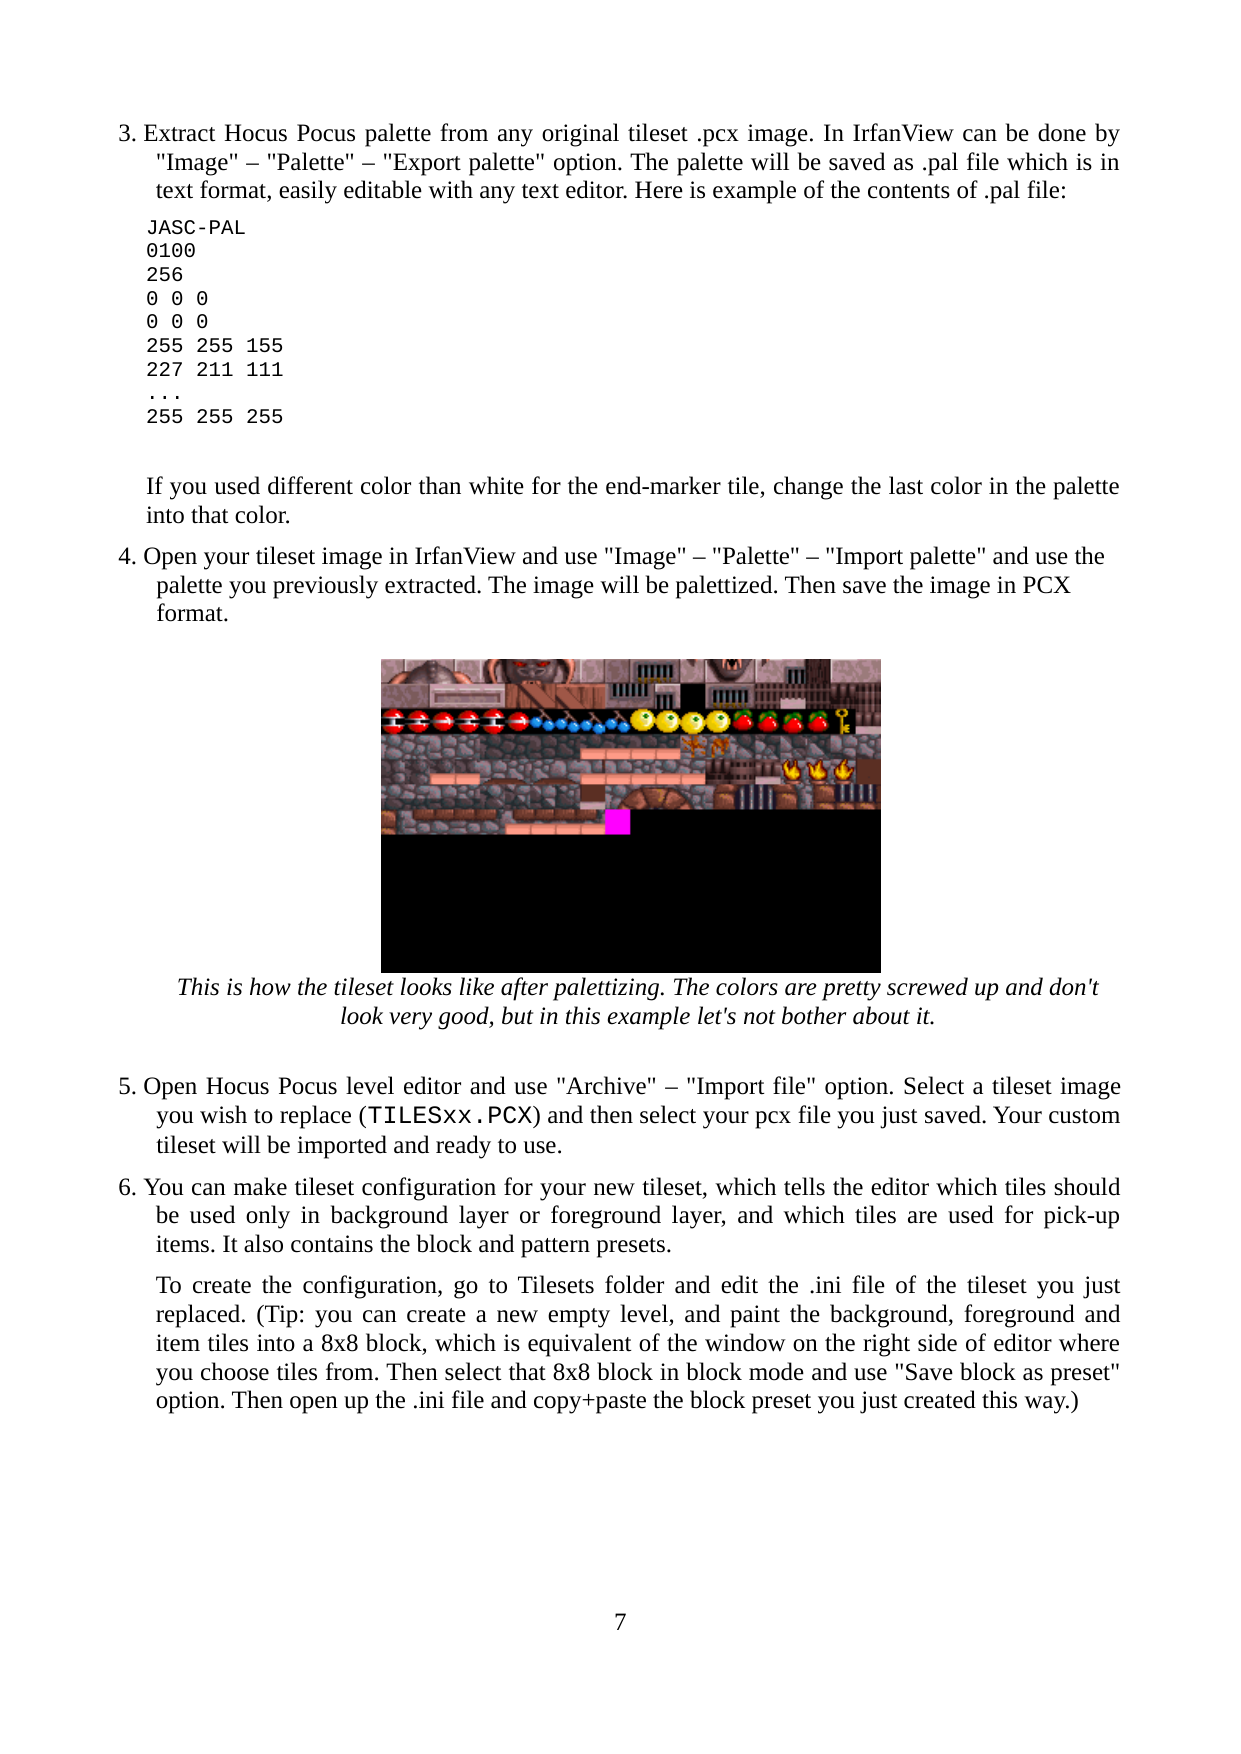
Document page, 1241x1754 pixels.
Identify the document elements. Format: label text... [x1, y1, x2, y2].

list You can make tileset configuration for your new tileset, which tells the editor which tiles should be used only in background layer or foreground layer, and which tiles are used for pick-up items. It also contains the block and pattern presets. [118, 1172, 1122, 1258]
list Extract Hocus Pocus palette from any original tileset .pcx image. In IrfanView can be done by "Image" – "Palette" – "Export palette" option. The palette will be saved as .pal file which is in text format, easily editable with any text editor. Here is example of the contents of .pal file: [118, 118, 1122, 204]
list To create the configuration, go to Tilesets folder and edit the .ini file of the tileset you just replaced. (Tip: you can create a new empty level, and paint the background, foreground and item tiles into a 8x8 block, which is equivalent of the window on the right side of editor where you choose tiles from. Then select that 8x8 block in block mode and use "Save block as preset" option. Then open up the .ini file and copy+paste the block preset you just created this way.) [118, 1271, 1122, 1414]
list JASC-PAL 0100 256 0 0 0 0 0 0 255 255 155 227 211 111 ... 255 255 255 [126, 217, 1122, 430]
list Open your tileset image in IrfanView and use "Image" – "Palette" – "Import palette" and use the palette you previously extracted. The image will be palettized. Then save the image in PCX format. [118, 541, 1122, 656]
picture [381, 659, 881, 973]
list This is how the tileset looks like after palettizing. The colors are pretty screwed up and don't look very good, but in this example let's not bother about it. [118, 973, 1122, 1058]
list If you used different color than white for the end-marker tile, change the last color in the palette into that color. [126, 471, 1122, 528]
list Open Hocus Pocus level editor and use "Archive" – "Import file" option. Select a tileset image you wish to replace (TILESxx.PCX) and then select your pcx file you just saved. Your custom tileset will be imported and ready to use. [118, 1071, 1122, 1159]
